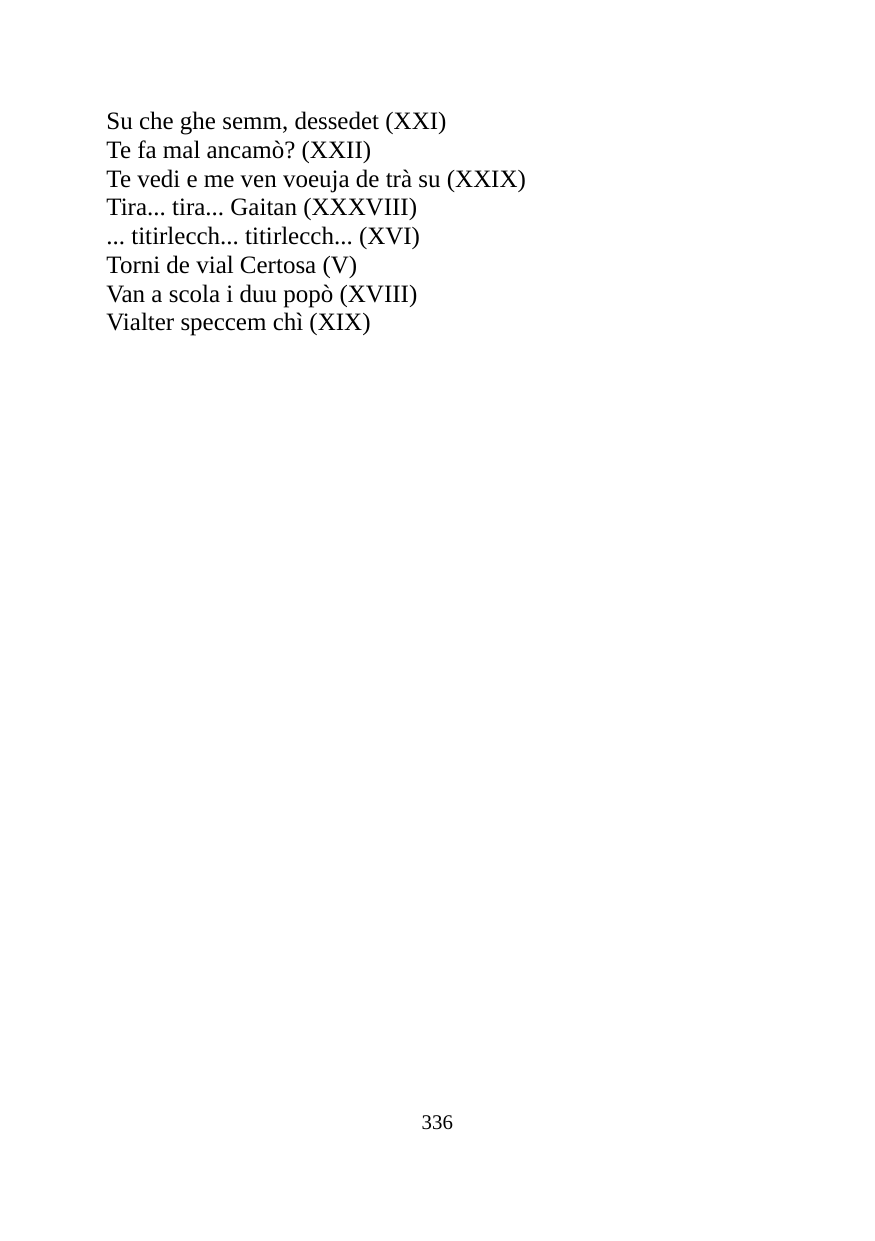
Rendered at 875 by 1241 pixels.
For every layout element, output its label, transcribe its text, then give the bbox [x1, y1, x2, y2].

text Te fa mal ancamò? (XXII) [106, 135, 768, 164]
text Su che ghe semm, dessedet (XXI) [106, 106, 768, 135]
text Te vedi e me ven voeuja de trà su (XXIX) [106, 164, 768, 192]
text ... titirlecch... titirlecch... (XVI) [106, 221, 768, 250]
text Vialter speccem chì (XIX) [106, 307, 768, 336]
text Tira... tira... Gaitan (XXXVIII) [106, 192, 768, 221]
text Van a scola i duu popò (XVIII) [106, 279, 768, 307]
text Torni de vial Certosa (V) [106, 250, 768, 279]
